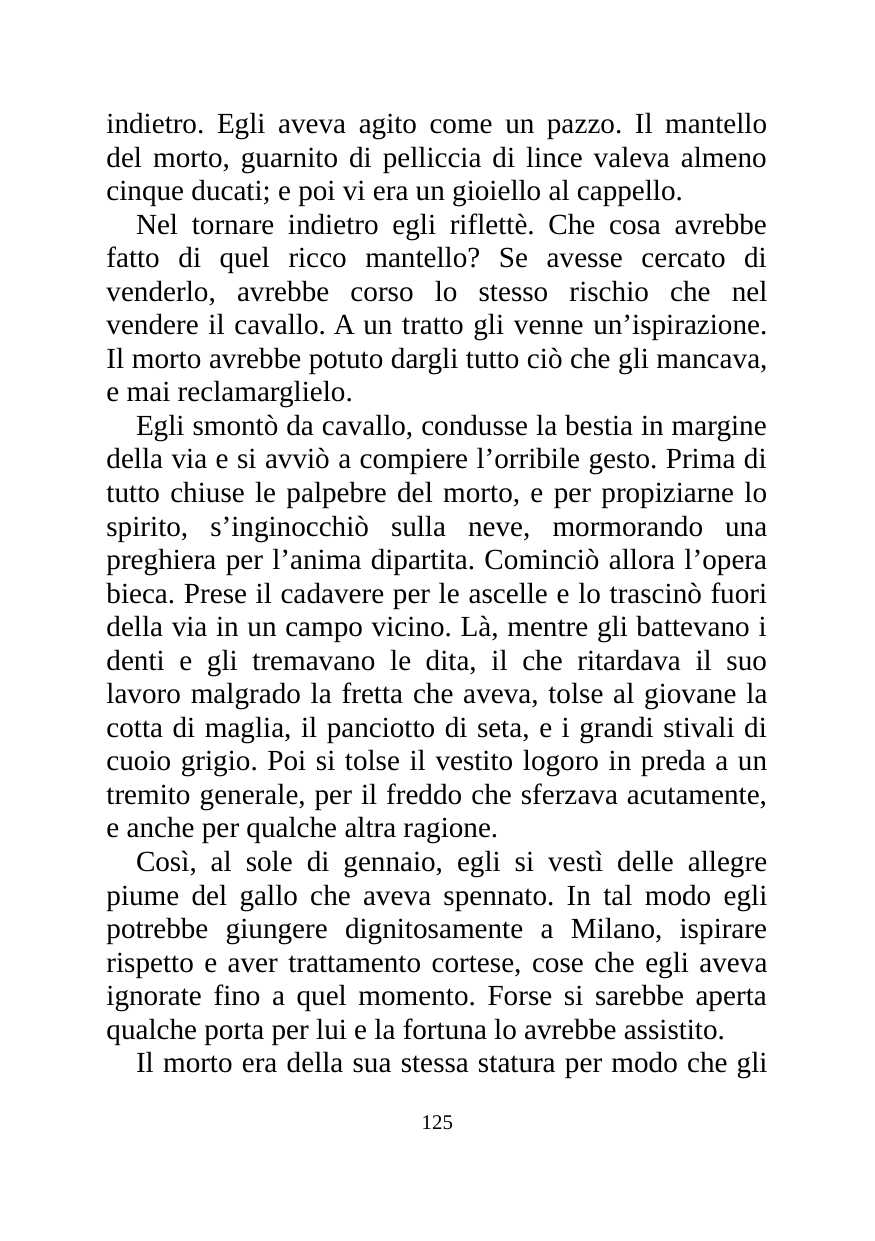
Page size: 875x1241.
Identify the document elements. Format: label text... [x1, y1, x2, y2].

text Nel tornare indietro egli riflettè. Che cosa avrebbe fatto di quel ricco mantello? Se avesse cercato di venderlo, avrebbe corso lo stesso rischio che nel vendere il cavallo. A un tratto gli venne un’ispirazione. Il morto avrebbe potuto dargli tutto ciò che gli mancava, e mai reclamarglielo. [106, 207, 768, 408]
text Così, al sole di gennaio, egli si vestì delle allegre piume del gallo che aveva spennato. In tal modo egli potrebbe giungere dignitosamente a Milano, ispirare rispetto e aver trattamento cortese, cose che egli aveva ignorate fino a quel momento. Forse si sarebbe aperta qualche porta per lui e la fortuna lo avrebbe assistito. [106, 844, 768, 1045]
text Egli smontò da cavallo, condusse la bestia in margine della via e si avviò a compiere l’orribile gesto. Prima di tutto chiuse le palpebre del morto, e per propiziarne lo spirito, s’inginocchiò sulla neve, mormorando una preghiera per l’anima dipartita. Cominciò allora l’opera bieca. Prese il cadavere per le ascelle e lo trascinò fuori della via in un campo vicino. Là, mentre gli battevano i denti e gli tremavano le dita, il che ritardava il suo lavoro malgrado la fretta che aveva, tolse al giovane la cotta di maglia, il panciotto di seta, e i grandi stivali di cuoio grigio. Poi si tolse il vestito logoro in preda a un tremito generale, per il freddo che sferzava acutamente, e anche per qualche altra ragione. [106, 408, 768, 844]
text indietro. Egli aveva agito come un pazzo. Il mantello del morto, guarnito di pelliccia di lince valeva almeno cinque ducati; e poi vi era un gioiello al cappello. [106, 106, 768, 207]
text Il morto era della sua stessa statura per modo che gli [106, 1045, 768, 1079]
